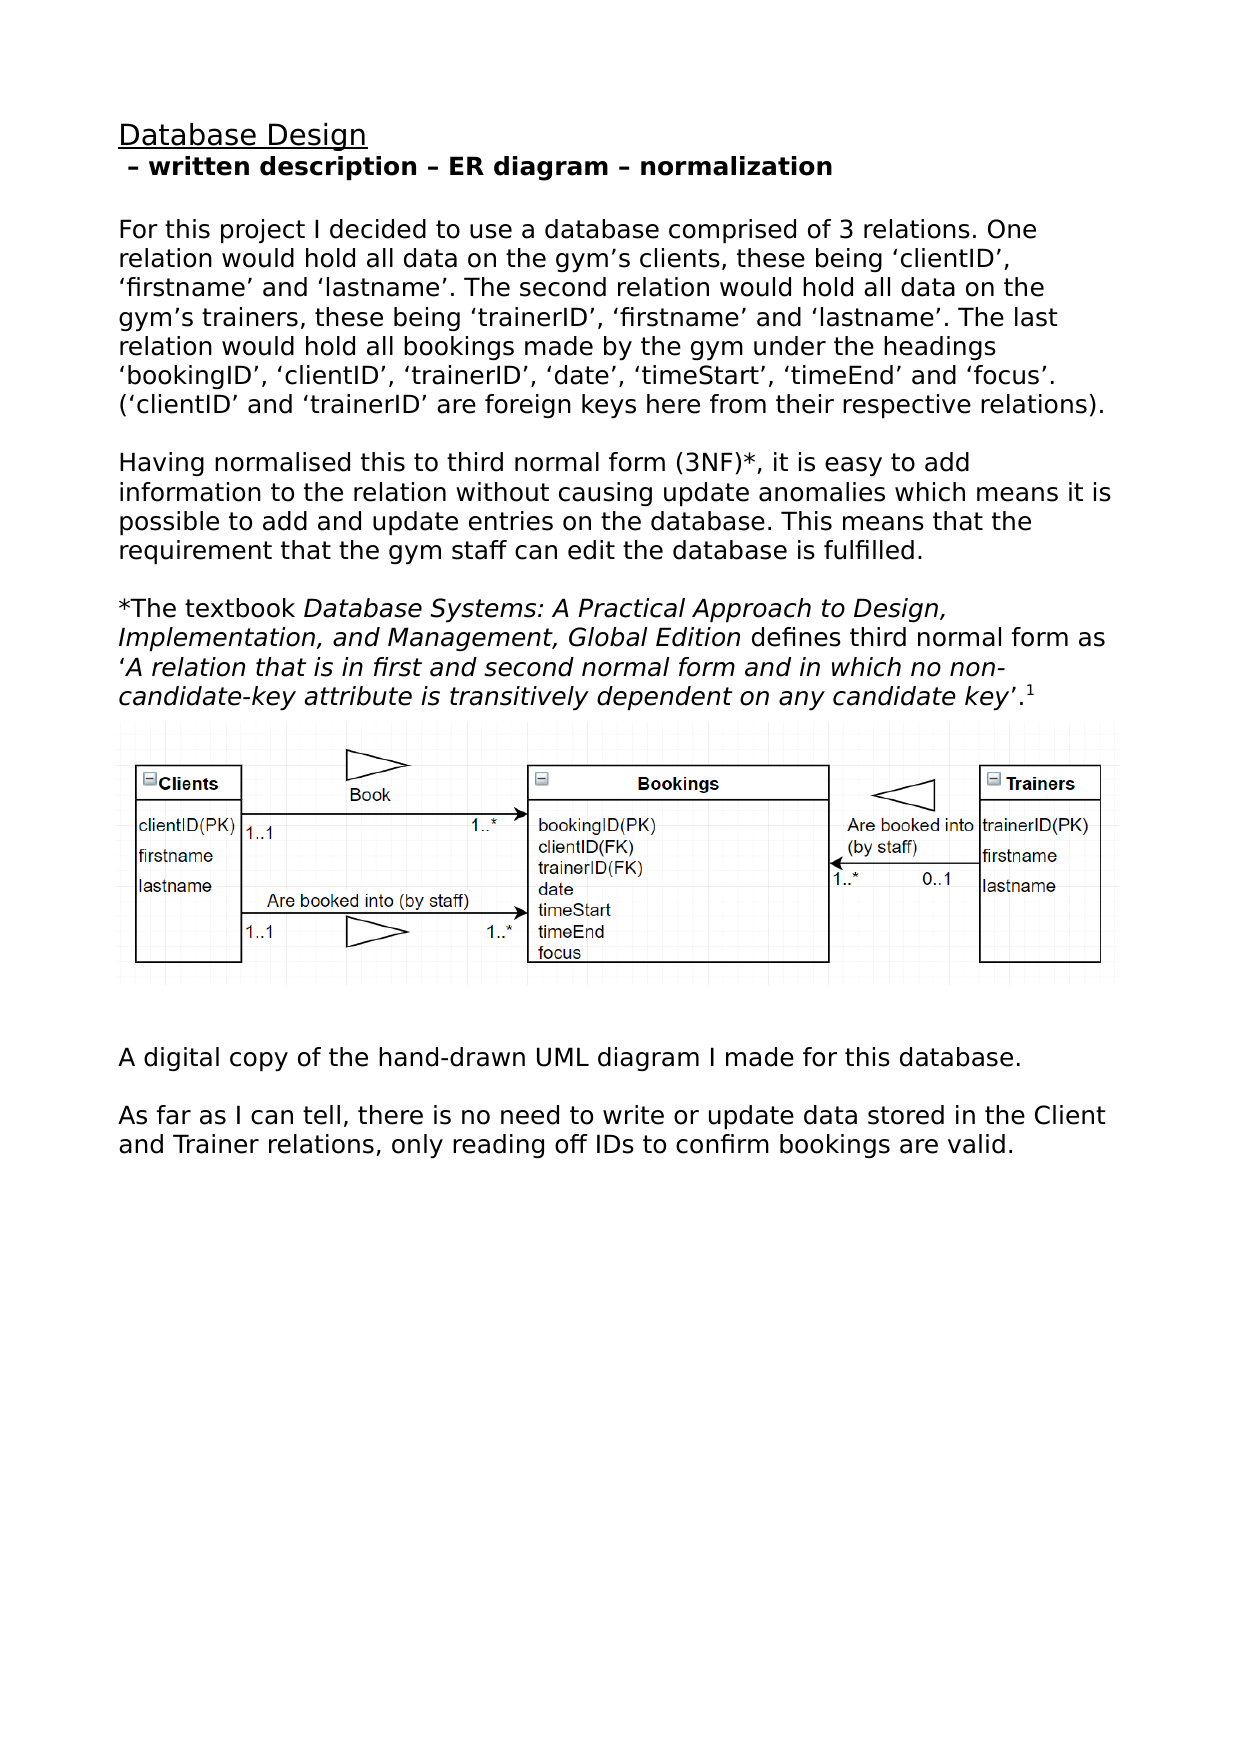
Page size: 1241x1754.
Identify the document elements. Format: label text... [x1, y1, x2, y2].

text As far as I can tell, there is no need to write or update data stored in the Client and Trainer relations, only reading off IDs to confirm bookings are valid. [118, 1101, 1122, 1160]
text (‘clientID’ and ‘trainerID’ are foreign keys here from their respective relations). [118, 390, 1122, 419]
picture [115, 722, 1119, 985]
text A digital copy of the hand-drawn UML diagram I made for this database. [118, 1043, 1122, 1072]
text Database Design [118, 118, 1122, 152]
text For this project I decided to use a database comprised of 3 relations. One relation would hold all data on the gym’s clients, these being ‘clientID’, ‘firstname’ and ‘lastname’. The second relation would hold all data on the gym’s trainers, these being ‘trainerID’, ‘firstname’ and ‘lastname’. The last relation would hold all bookings made by the gym under the headings ‘bookingID’, ‘clientID’, ‘trainerID’, ‘date’, ‘timeStart’, ‘timeEnd’ and ‘focus’. [118, 215, 1122, 390]
text – written description – ER diagram – normalization [118, 152, 1122, 181]
text Having normalised this to third normal form (3NF)*, it is easy to add information to the relation without causing update anomalies which means it is possible to add and update entries on the database. This means that the requirement that the gym staff can edit the database is fulfilled. *The textbook Database Systems: A Practical Approach to Design, Implementation, and Management, Global Edition defines third normal form as ‘A relation that is in first and second normal form and in which no non-candidate-key attribute is transitively dependent on any candidate key’.1 [118, 448, 1122, 711]
